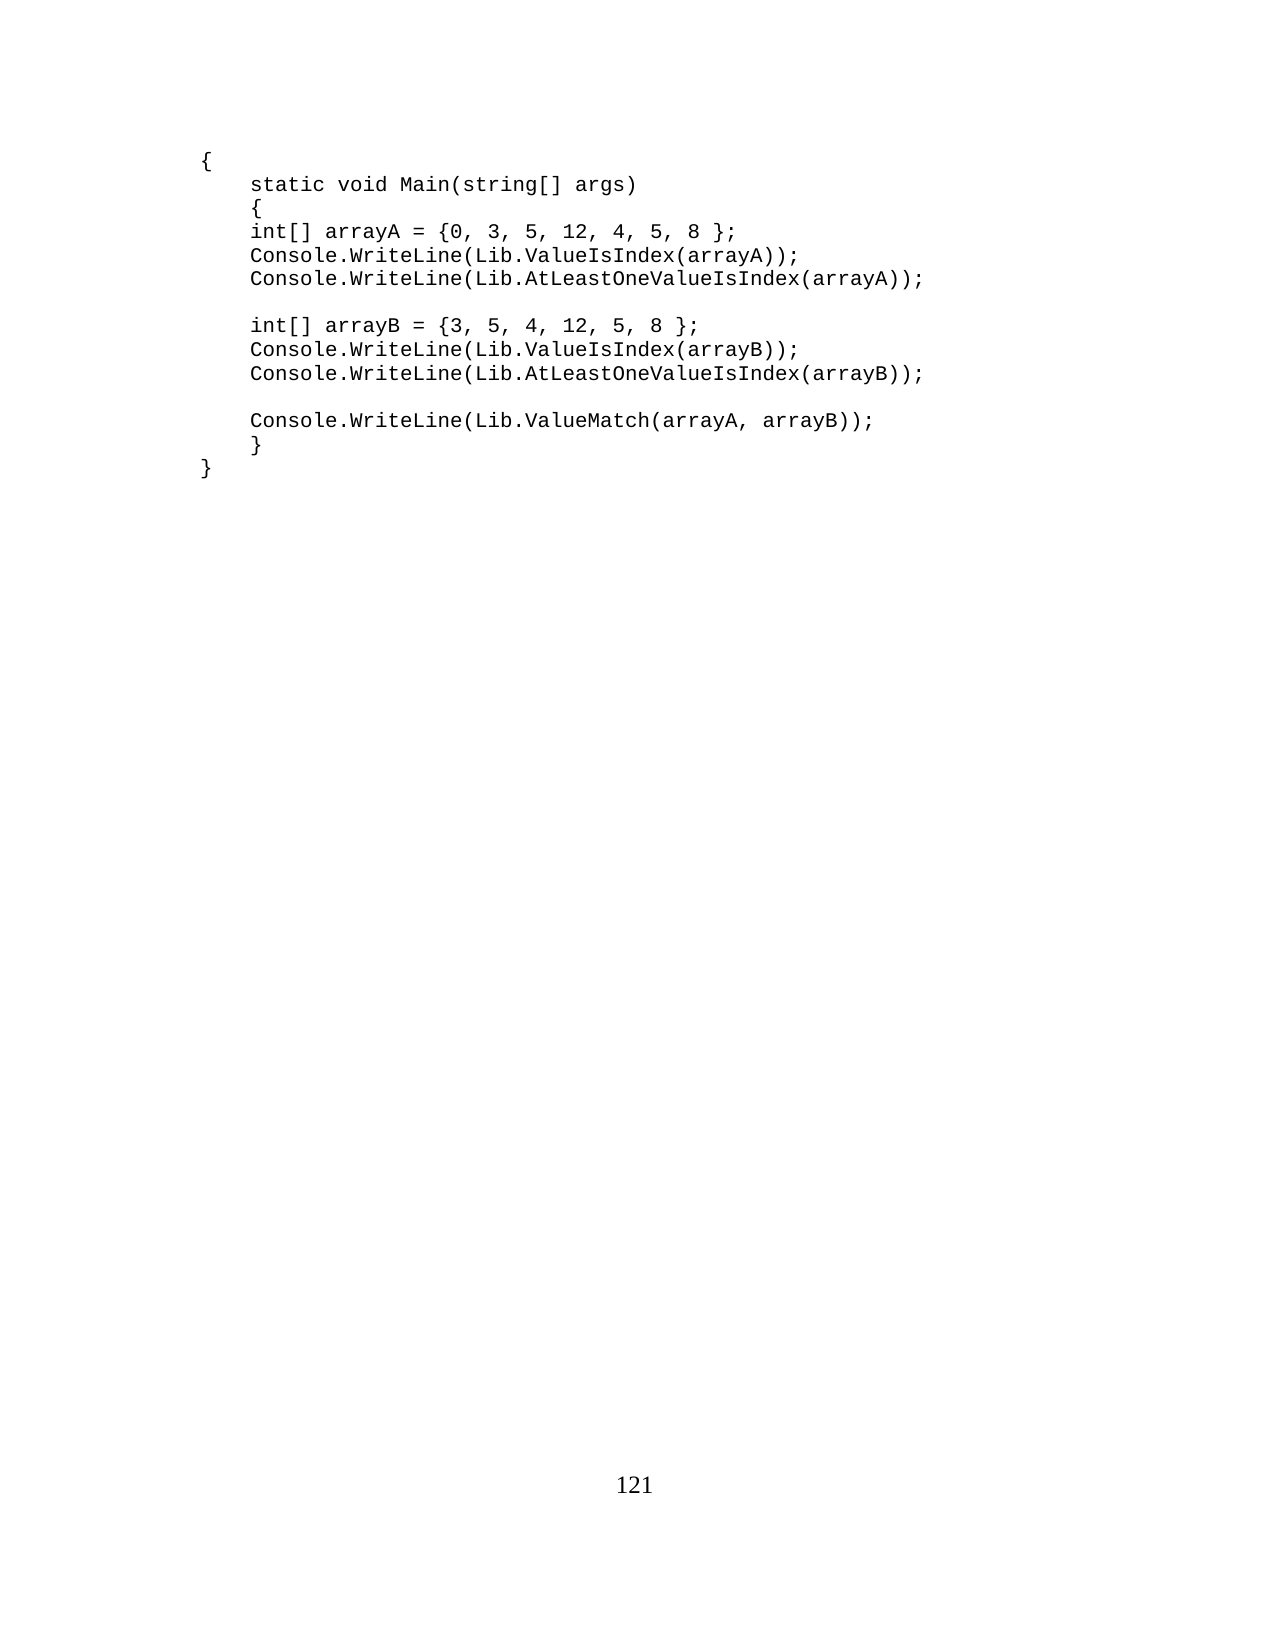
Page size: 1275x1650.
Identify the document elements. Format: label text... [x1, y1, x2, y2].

text { [150, 197, 1125, 221]
text Console.WriteLine(Lib.ValueMatch(arrayA, arrayB)); [150, 410, 1125, 434]
text } [150, 434, 1125, 457]
text { [150, 150, 1125, 174]
text int[] arrayA = {0, 3, 5, 12, 4, 5, 8 }; [150, 221, 1125, 244]
text } [150, 457, 1125, 481]
text Console.WriteLine(Lib.AtLeastOneValueIsIndex(arrayB)); [150, 363, 1125, 386]
text Console.WriteLine(Lib.ValueIsIndex(arrayA)); [150, 244, 1125, 268]
text static void Main(string[] args) [150, 174, 1125, 197]
text Console.WriteLine(Lib.AtLeastOneValueIsIndex(arrayA)); [150, 268, 1125, 292]
text int[] arrayB = {3, 5, 4, 12, 5, 8 }; [150, 316, 1125, 339]
text Console.WriteLine(Lib.ValueIsIndex(arrayB)); [150, 339, 1125, 363]
